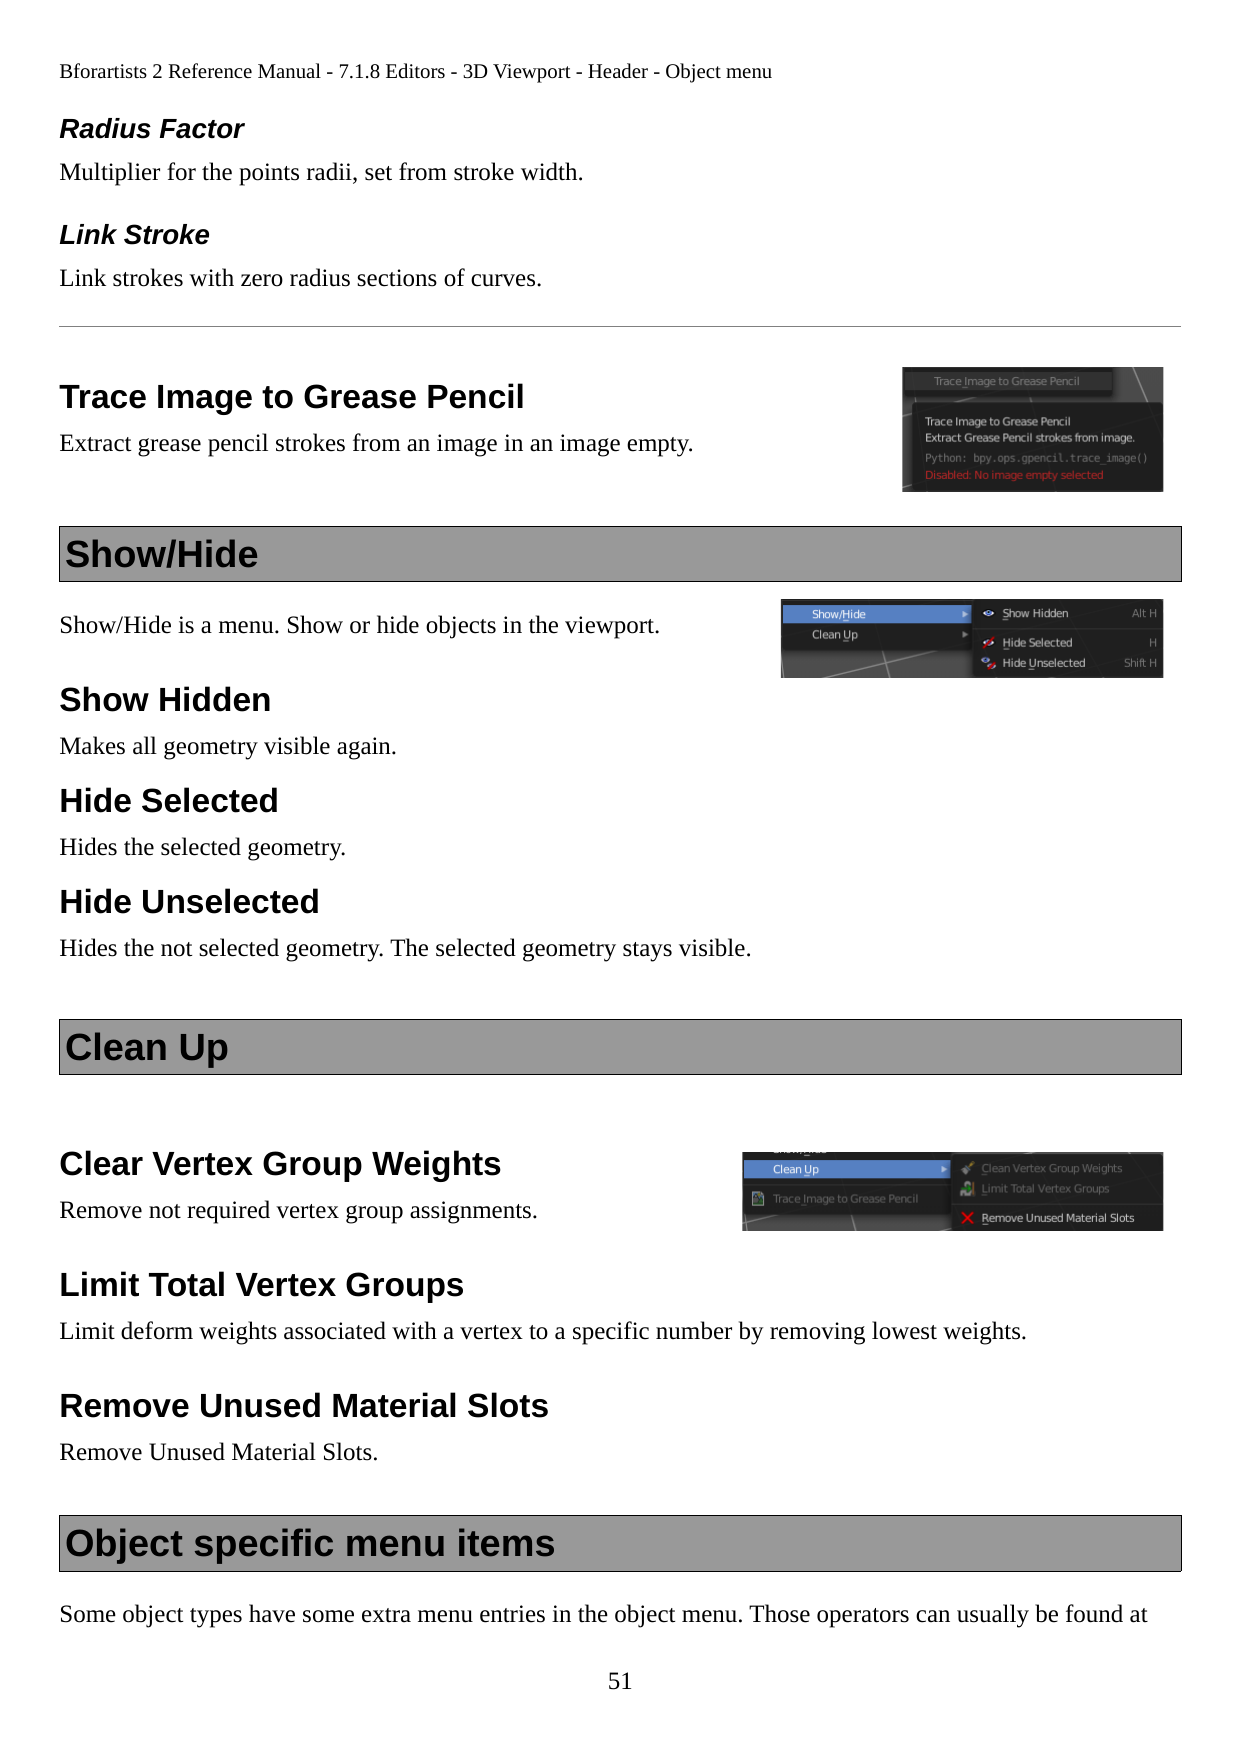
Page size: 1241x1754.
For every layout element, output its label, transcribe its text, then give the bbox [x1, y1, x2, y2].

subtitle Radius Factor [59, 113, 1181, 144]
table_header Object specific menu items [60, 1516, 1181, 1571]
picture [742, 1152, 1164, 1231]
text Show/Hide is a menu. Show or hide objects in the viewport. [59, 610, 780, 639]
subtitle Show Hidden [59, 680, 1181, 719]
subtitle Hide Unselected [59, 882, 1181, 920]
subtitle Clear Vertex Group Weights [59, 1144, 1181, 1183]
picture [902, 367, 1164, 492]
subtitle Link Stroke [59, 218, 1181, 250]
subtitle Hide Selected [59, 781, 1181, 819]
table_header Show/Hide [60, 527, 1181, 581]
text Remove not required vertex group assignments. [59, 1195, 742, 1224]
text Link strokes with zero radius sections of curves. [59, 263, 1181, 292]
text Limit deform weights associated with a vertex to a specific number by removing lowest weights. [59, 1316, 1181, 1345]
text Hides the selected geometry. [59, 832, 1181, 861]
subtitle [1164, 377, 1181, 416]
text Some object types have some extra menu entries in the object menu. Those operators can usually be found at [59, 1599, 1181, 1628]
text Hides the not selected geometry. The selected geometry stays visible. [59, 933, 1181, 962]
subtitle Remove Unused Material Slots [59, 1386, 1181, 1425]
table_header Clean Up [60, 1020, 1181, 1074]
text Remove Unused Material Slots. [59, 1437, 1181, 1466]
text Extract grease pencil strokes from an image in an image empty. [59, 428, 902, 457]
subtitle Trace Image to Grease Pencil [59, 377, 902, 416]
picture [780, 599, 1164, 678]
text Makes all geometry visible again. [59, 731, 1181, 760]
text Multiplier for the points radii, set from stroke width. [59, 157, 1181, 186]
subtitle Limit Total Vertex Groups [59, 1265, 1181, 1304]
